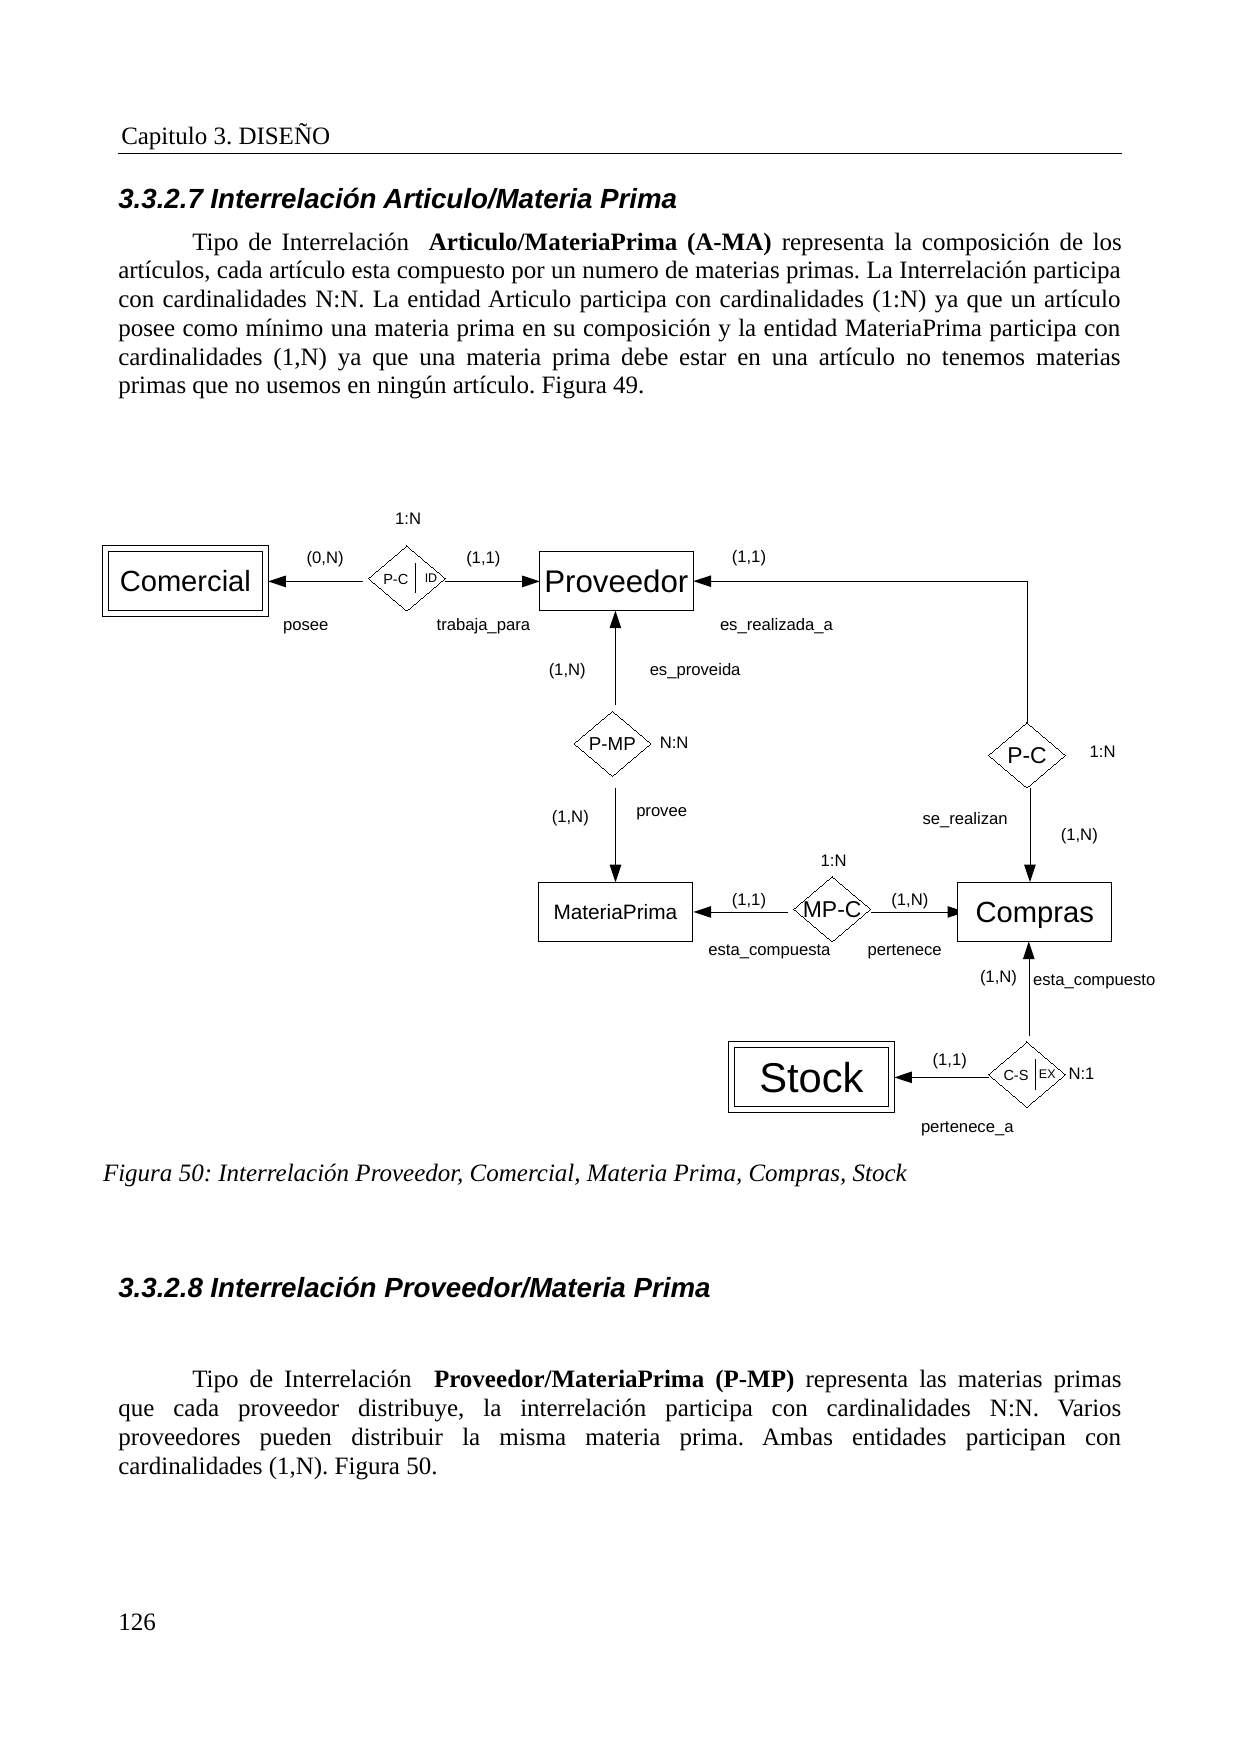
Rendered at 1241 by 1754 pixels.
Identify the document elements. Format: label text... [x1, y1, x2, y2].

text Tipo de Interrelación Articulo/MateriaPrima (A-MA) representa la composición de los artículos, cada artículo esta compuesto por un numero de materias primas. La Interrelación participa con cardinalidades N:N. La entidad Articulo participa con cardinalidades (1:N) ya que un artículo posee como mínimo una materia prima en su composición y la entidad MateriaPrima participa con cardinalidades (1,N) ya que una materia prima debe estar en una artículo no tenemos materias primas que no usemos en ningún artículo. Figura 49. [118, 227, 1122, 399]
subtitle 3.3.2.8 Interrelación Proveedor/Materia Prima [118, 1271, 1122, 1303]
text Figura 50: Interrelación Proveedor, Comercial, Materia Prima, Compras, Stock [103, 514, 1171, 1187]
text Tipo de Interrelación Proveedor/MateriaPrima (P-MP) representa las materias primas que cada proveedor distribuye, la interrelación participa con cardinalidades N:N. Varios proveedores pueden distribuir la misma materia prima. Ambas entidades participan con cardinalidades (1,N). Figura 50. [118, 1364, 1122, 1479]
subtitle 3.3.2.7 Interrelación Articulo/Materia Prima [118, 182, 1122, 214]
